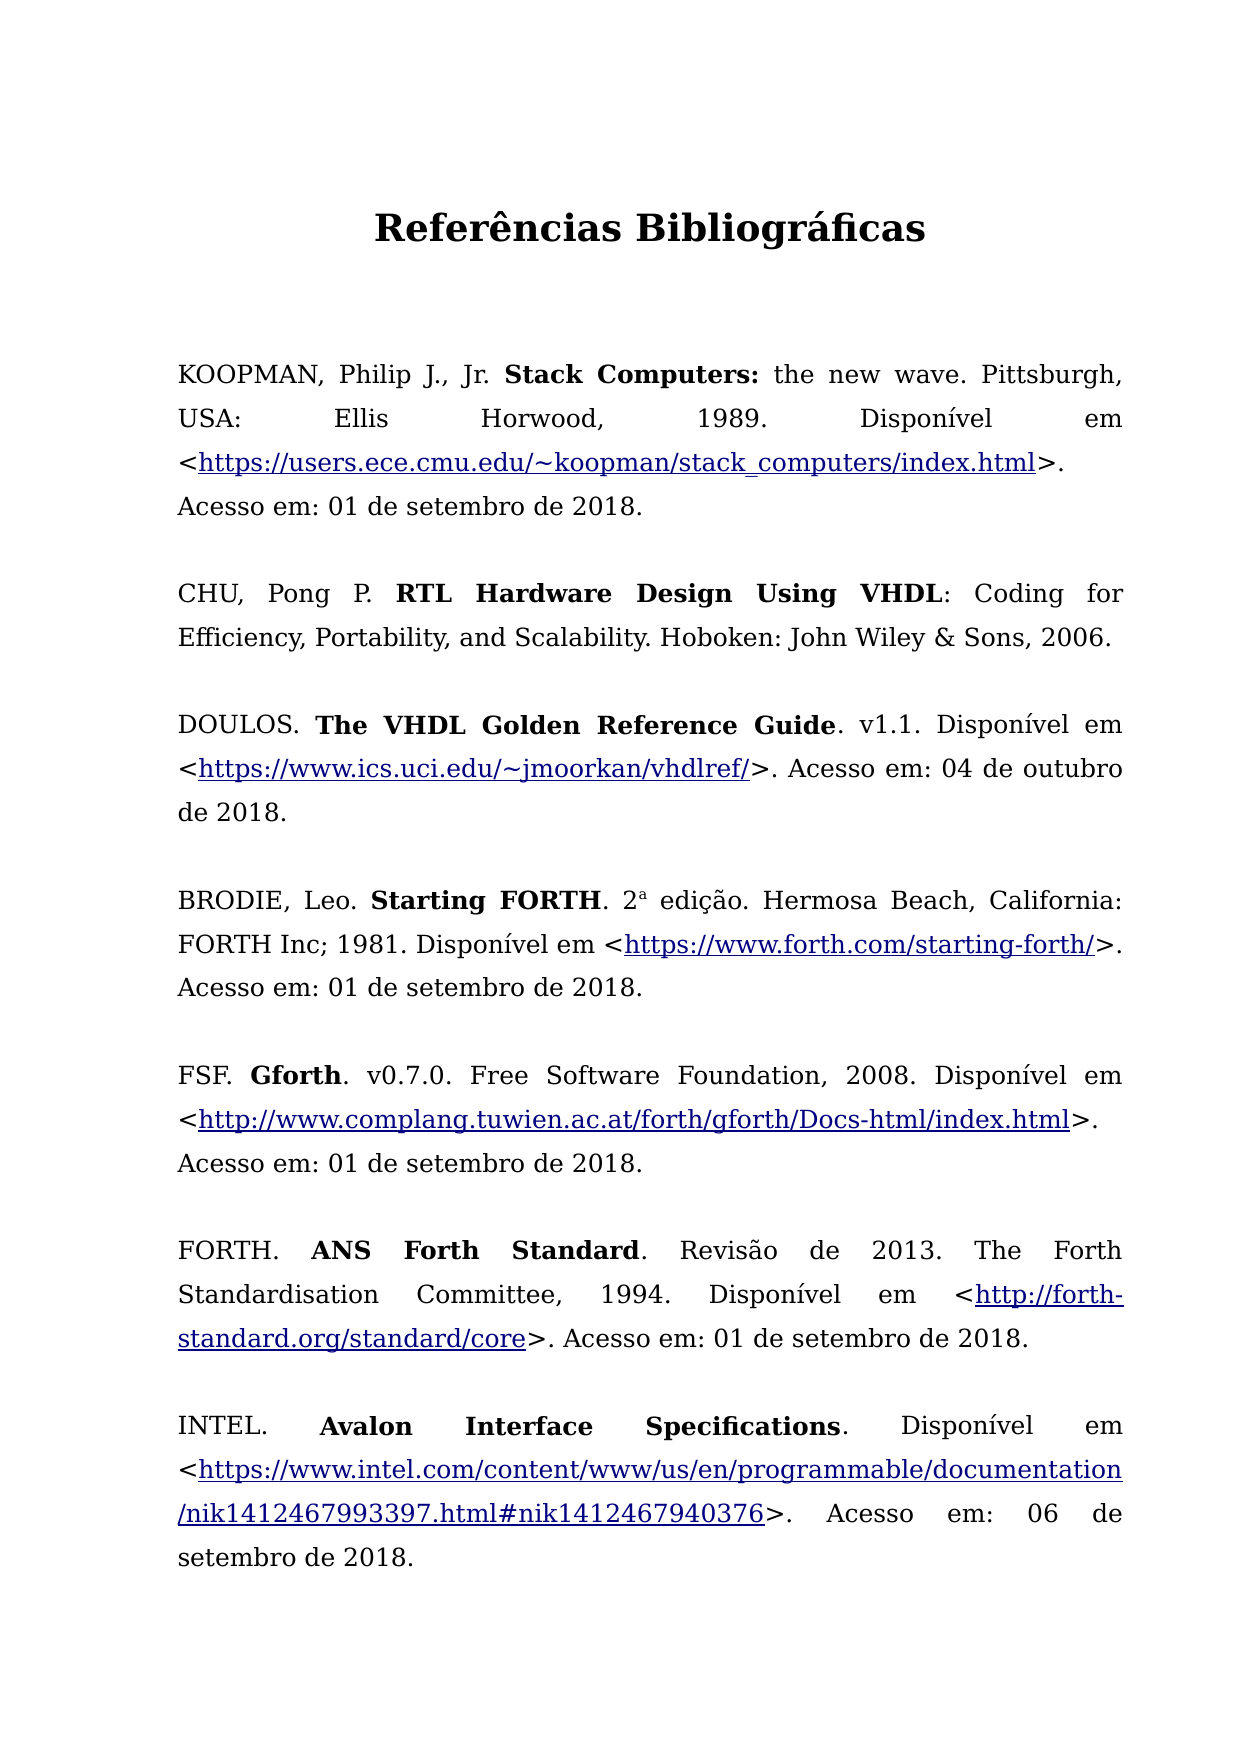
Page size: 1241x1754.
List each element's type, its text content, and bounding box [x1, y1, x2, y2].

text KOOPMAN, Philip J., Jr. Stack Computers: the new wave. Pittsburgh, USA: Ellis Horwood, 1989. Disponível em <https://users.ece.cmu.edu/~koopman/stack_computers/index.html>. Acesso em: 01 de setembro de 2018. [177, 360, 1123, 521]
text INTEL. Avalon Interface Specifications. Disponível em <https://www.intel.com/content/www/us/en/programmable/documentation/nik1412467993397.html#nik1412467940376>. Acesso em: 06 de setembro de 2018. [177, 1411, 1123, 1572]
text FORTH. ANS Forth Standard. Revisão de 2013. The Forth Standardisation Committee, 1994. Disponível em <http://forth-standard.org/standard/core>. Acesso em: 01 de setembro de 2018. [177, 1236, 1123, 1353]
text FSF. Gforth. v0.7.0. Free Software Foundation, 2008. Disponível em <http://www.complang.tuwien.ac.at/forth/gforth/Docs-html/index.html>. Acesso em: 01 de setembro de 2018. [177, 1061, 1123, 1178]
text Referências Bibliográficas [177, 207, 1123, 251]
text BRODIE, Leo. Starting FORTH. 2a edição. Hermosa Beach, California: FORTH Inc; 1981. Disponível em <https://www.forth.com/starting-forth/>. Acesso em: 01 de setembro de 2018. [177, 886, 1123, 1003]
text CHU, Pong P. RTL Hardware Design Using VHDL: Coding for Efficiency, Portability, and Scalability. Hoboken: John Wiley & Sons, 2006. [177, 579, 1123, 652]
text DOULOS. The VHDL Golden Reference Guide. v1.1. Disponível em <https://www.ics.uci.edu/~jmoorkan/vhdlref/>. Acesso em: 04 de outubro de 2018. [177, 711, 1123, 827]
